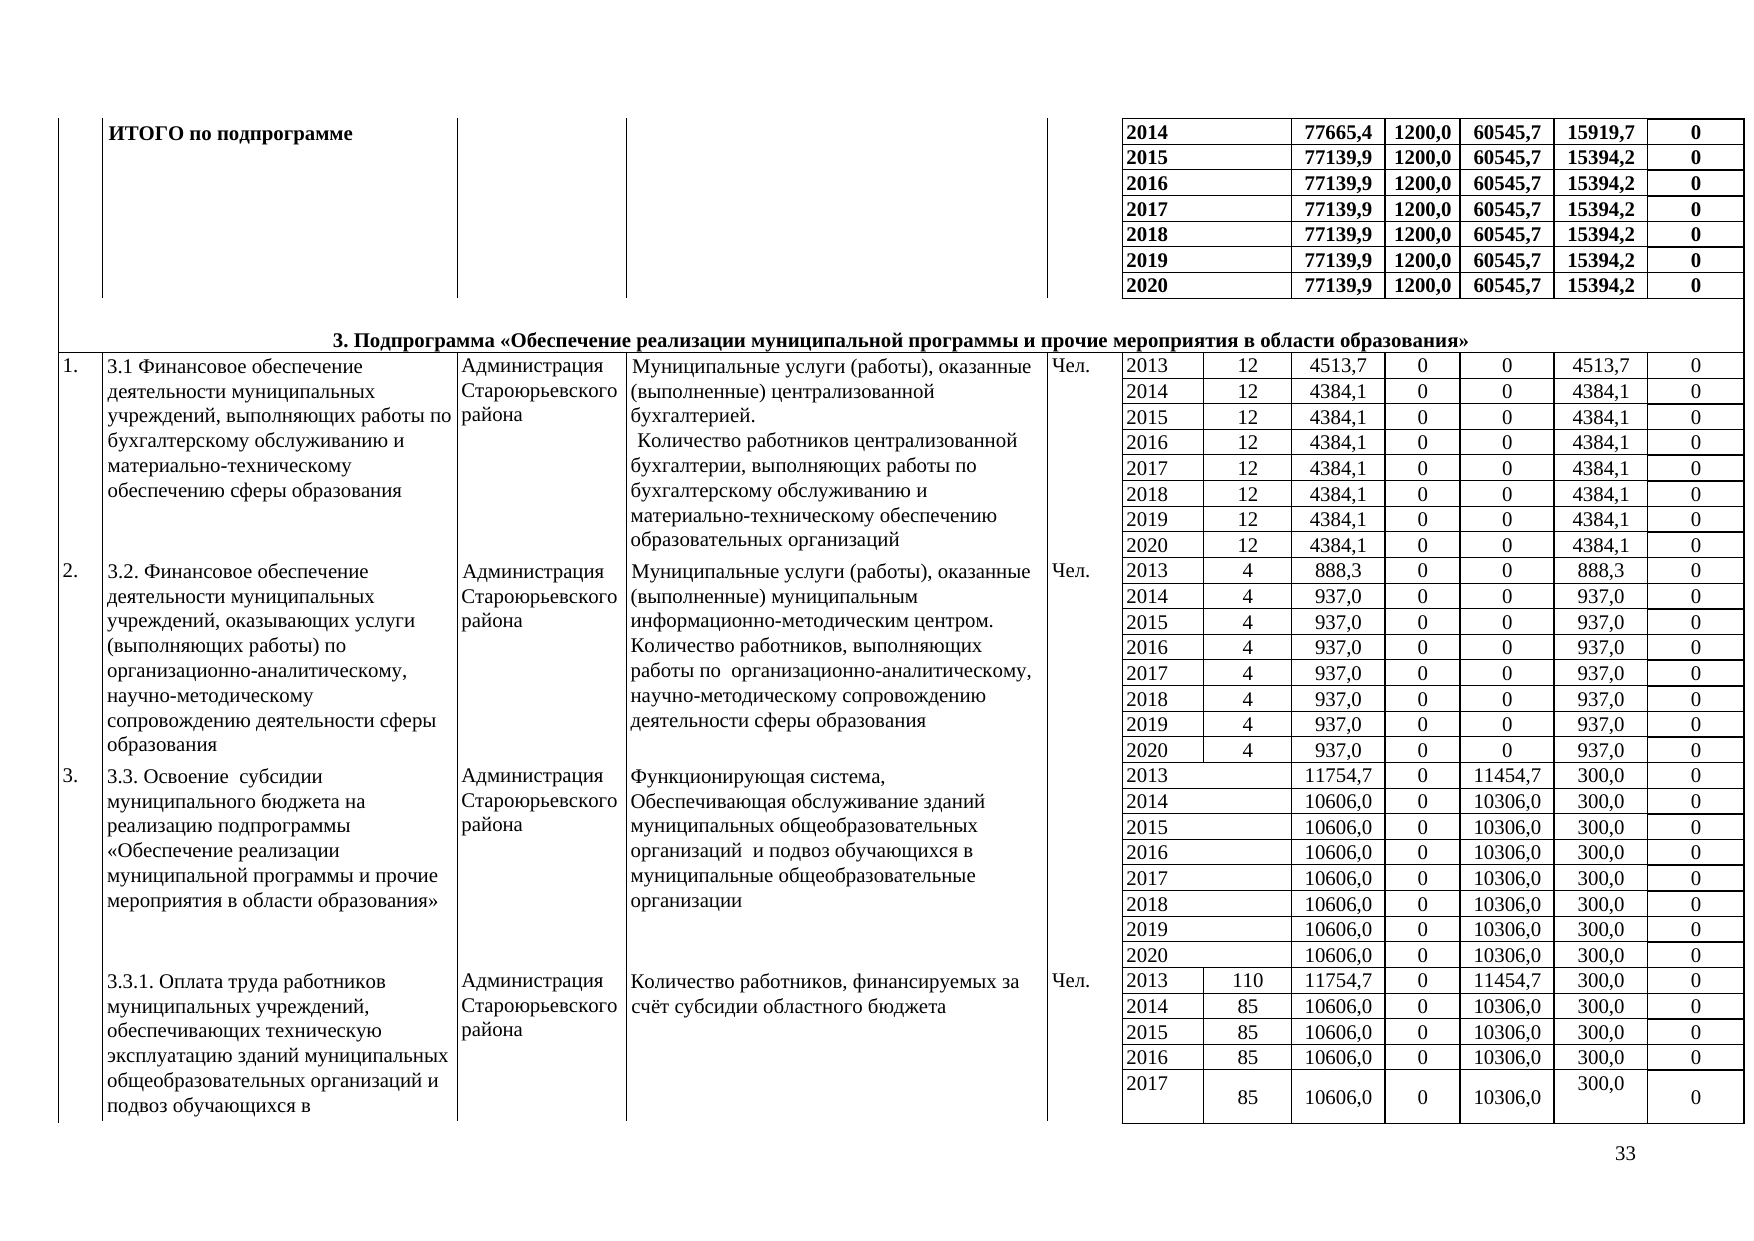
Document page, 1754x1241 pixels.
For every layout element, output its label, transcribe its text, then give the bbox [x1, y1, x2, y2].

table_cell 937,0 [1555, 635, 1647, 659]
table_cell 2019 [1123, 712, 1203, 736]
table_cell 4 [1204, 660, 1291, 685]
table_cell Муниципальные услуги (работы), оказанные (выполненные) муниципальным информационно-методическим центром. Количество работников, выполняющих работы по организационно-аналитическому, научно-методическому сопровождению деятельности сферы образования [627, 557, 1047, 762]
table_cell 0 [1461, 737, 1553, 762]
table_cell [1048, 118, 1122, 297]
table_cell 2018 [1123, 891, 1291, 916]
table_cell 0 [1648, 533, 1743, 557]
table_cell 2015 [1123, 145, 1291, 169]
table_cell 2016 [1123, 635, 1203, 659]
table_cell 4384,1 [1555, 532, 1647, 557]
table_cell 10306,0 [1461, 865, 1553, 890]
table_cell 10306,0 [1461, 840, 1553, 864]
table_cell 77139,9 [1292, 247, 1384, 272]
table_cell 2020 [1123, 737, 1203, 762]
table_cell 12 [1204, 430, 1291, 454]
table_cell [59, 118, 102, 297]
table_cell 937,0 [1292, 686, 1384, 711]
table_cell 937,0 [1292, 712, 1384, 736]
table_cell 937,0 [1292, 609, 1384, 634]
table_cell 0 [1648, 273, 1743, 297]
table_cell 0 [1386, 968, 1459, 992]
table_cell 0 [1648, 171, 1743, 195]
table_cell 4 [1204, 712, 1291, 736]
table_cell 3.2. Финансовое обеспечение деятельности муниципальных учреждений, оказывающих услуги (выполняющих работы) по организационно-аналитическому, научно-методическому сопровождению деятельности сферы образования [103, 557, 457, 762]
table_cell 2016 [1123, 430, 1203, 454]
table_cell 15394,2 [1555, 170, 1647, 195]
table_cell 0 [1386, 789, 1459, 813]
table_cell 0 [1648, 610, 1743, 634]
table_cell 300,0 [1555, 1045, 1647, 1069]
table_cell 0 [1648, 968, 1743, 992]
table_cell 0 [1461, 379, 1553, 403]
table_cell 2013 [1123, 763, 1291, 787]
table_cell 60545,7 [1461, 222, 1553, 246]
table_cell 0 [1386, 865, 1459, 890]
table_cell 300,0 [1555, 840, 1647, 864]
table_cell 4384,1 [1292, 481, 1384, 506]
table_cell [627, 118, 1047, 297]
table_cell 0 [1386, 840, 1459, 864]
table_cell 2018 [1123, 686, 1203, 711]
table_cell 0 [1386, 660, 1459, 685]
table_cell 0 [1648, 661, 1743, 685]
table_cell 937,0 [1555, 584, 1647, 608]
table_cell 2014 [1123, 119, 1291, 144]
table_cell 0 [1461, 686, 1553, 711]
table_cell 85 [1204, 1070, 1291, 1122]
table_cell 0 [1648, 763, 1743, 787]
table_cell 10606,0 [1292, 1045, 1384, 1069]
table_cell 2014 [1123, 789, 1291, 813]
table_cell 0 [1461, 660, 1553, 685]
table_cell 0 [1386, 609, 1459, 634]
table_cell [59, 967, 103, 1122]
table_cell 2018 [1123, 481, 1203, 506]
table_cell 300,0 [1555, 865, 1647, 890]
table_cell 888,3 [1555, 558, 1647, 582]
table_cell 4 [1204, 558, 1291, 582]
table_cell 0 [1386, 1019, 1459, 1044]
table_cell 0 [1648, 815, 1743, 839]
table_cell 10306,0 [1461, 814, 1553, 839]
table_cell 10606,0 [1292, 789, 1384, 813]
table_cell 3.3. Освоение субсидии муниципального бюджета на реализацию подпрограммы «Обеспечение реализации муниципальной программы и прочие мероприятия в области образования» [103, 762, 457, 967]
table_cell 60545,7 [1461, 196, 1553, 221]
table_cell 937,0 [1555, 609, 1647, 634]
table_cell 0 [1648, 892, 1743, 916]
table_cell 4 [1204, 584, 1291, 608]
table_cell 0 [1461, 609, 1553, 634]
table_cell 10606,0 [1292, 840, 1384, 864]
table_cell 0 [1386, 635, 1459, 659]
table_cell 0 [1461, 455, 1553, 480]
table_cell 2017 [1123, 455, 1203, 480]
table_cell 2019 [1123, 507, 1203, 531]
table_cell 10606,0 [1292, 994, 1384, 1018]
table_cell 15394,2 [1555, 273, 1647, 297]
table_cell 300,0 [1555, 968, 1647, 992]
table_cell 0 [1461, 507, 1553, 531]
table_cell 0 [1386, 481, 1459, 506]
table_cell 12 [1204, 379, 1291, 403]
table_cell 2019 [1123, 247, 1291, 272]
table_cell 0 [1386, 737, 1459, 762]
table_cell Администрация Староюрьевского района [458, 762, 626, 967]
table_cell Администрация Староюрьевского района [457, 967, 626, 1122]
table_cell 0 [1648, 197, 1743, 221]
table_cell 3.3.1. Оплата труда работников муниципальных учреждений, обеспечивающих техническую эксплуатацию зданий муниципальных общеобразовательных организаций и подвоз обучающихся в [103, 967, 457, 1122]
table_cell 60545,7 [1461, 119, 1553, 144]
table_cell 2014 [1123, 584, 1203, 608]
table_cell 4384,1 [1555, 430, 1647, 454]
table_cell 0 [1648, 248, 1743, 272]
table_cell 0 [1461, 635, 1553, 659]
table_cell 4384,1 [1292, 430, 1384, 454]
table_cell 0 [1648, 558, 1743, 582]
table_cell 0 [1648, 120, 1743, 144]
table_cell 937,0 [1555, 737, 1647, 762]
table_cell 937,0 [1292, 660, 1384, 685]
table_cell 300,0 [1555, 763, 1647, 787]
table_cell 77139,9 [1292, 196, 1384, 221]
table_cell 0 [1386, 1045, 1459, 1069]
table_cell 4384,1 [1292, 532, 1384, 557]
table_cell 0 [1648, 507, 1743, 531]
table_cell 2015 [1123, 814, 1291, 839]
table_cell 12 [1204, 404, 1291, 429]
table_cell 0 [1386, 404, 1459, 429]
table_cell [1048, 762, 1122, 967]
table_cell 15919,7 [1555, 119, 1647, 144]
table_cell 0 [1386, 379, 1459, 403]
table_cell 2013 [1123, 558, 1203, 582]
table_cell 0 [1461, 404, 1553, 429]
table_cell 0 [1648, 1071, 1743, 1122]
table_cell 300,0 [1555, 789, 1647, 813]
table_cell 10306,0 [1461, 891, 1553, 916]
table_cell 2017 [1123, 1070, 1203, 1122]
table_cell 2017 [1123, 865, 1291, 890]
table_cell 2013 [1123, 968, 1203, 992]
table_cell 2016 [1123, 1045, 1203, 1069]
table_cell 4384,1 [1292, 507, 1384, 531]
table_cell 888,3 [1292, 558, 1384, 582]
table_cell 85 [1204, 994, 1291, 1018]
table_cell 0 [1648, 635, 1743, 659]
table_cell 15394,2 [1555, 222, 1647, 246]
table_cell 300,0 [1555, 917, 1647, 941]
table_cell 77139,9 [1292, 222, 1384, 246]
table_cell 12 [1204, 481, 1291, 506]
table_cell 300,0 [1555, 1019, 1647, 1044]
table_cell 0 [1648, 405, 1743, 429]
table_cell 0 [1386, 584, 1459, 608]
table_cell 60545,7 [1461, 145, 1553, 169]
table_cell 0 [1386, 891, 1459, 916]
table_cell 60545,7 [1461, 273, 1553, 297]
table_cell 11454,7 [1461, 968, 1553, 992]
table_cell Количество работников, финансируемых за счёт субсидии областного бюджета [626, 967, 1048, 1122]
table_cell 4384,1 [1555, 379, 1647, 403]
table_cell 0 [1386, 917, 1459, 941]
table_cell 0 [1648, 379, 1743, 403]
table_cell 300,0 [1555, 994, 1647, 1018]
table_cell ИТОГО по подпрограмме [103, 118, 457, 297]
table_cell 2. [59, 557, 102, 762]
table_cell 10306,0 [1461, 917, 1553, 941]
table_cell 4 [1204, 737, 1291, 762]
table_cell 3. [59, 762, 102, 967]
table_cell 0 [1386, 712, 1459, 736]
table_cell 937,0 [1292, 737, 1384, 762]
table_cell 2018 [1123, 222, 1291, 246]
table_cell 937,0 [1292, 635, 1384, 659]
table_cell 1200,0 [1386, 145, 1459, 169]
table_cell 0 [1386, 430, 1459, 454]
table_cell 4384,1 [1292, 404, 1384, 429]
table_cell 1. [59, 353, 102, 557]
table_cell 3. Подпрограмма «Обеспечение реализации муниципальной программы и прочие мероприятия в области образования» [59, 298, 1743, 352]
table_cell 4384,1 [1292, 455, 1384, 480]
table_cell 937,0 [1555, 712, 1647, 736]
table_cell 0 [1386, 532, 1459, 557]
table_cell 0 [1386, 1070, 1459, 1122]
table_cell 0 [1648, 430, 1743, 454]
table_cell 0 [1461, 584, 1553, 608]
table_cell 2017 [1123, 660, 1203, 685]
table_cell 0 [1648, 866, 1743, 890]
table_cell 0 [1386, 455, 1459, 480]
table_cell 12 [1204, 507, 1291, 531]
table_cell 2016 [1123, 840, 1291, 864]
table_cell Функционирующая система, Обеспечивающая обслуживание зданий муниципальных общеобразовательных организаций и подвоз обучающихся в муниципальные общеобразовательные организации [627, 762, 1047, 967]
table_cell 2020 [1123, 532, 1203, 557]
table_cell 4384,1 [1555, 481, 1647, 506]
table_cell 15394,2 [1555, 145, 1647, 169]
table_cell 0 [1648, 222, 1743, 246]
table_cell 4 [1204, 686, 1291, 711]
table_cell 0 [1648, 482, 1743, 506]
table_cell 0 [1386, 994, 1459, 1018]
table_cell 0 [1461, 430, 1553, 454]
table_cell 0 [1648, 1020, 1743, 1044]
table_cell 0 [1461, 353, 1553, 377]
table_cell 0 [1648, 738, 1743, 762]
table_cell 110 [1204, 968, 1291, 992]
table_cell 10306,0 [1461, 789, 1553, 813]
table_cell [458, 118, 626, 297]
table_cell 10606,0 [1292, 814, 1384, 839]
table_cell 15394,2 [1555, 196, 1647, 221]
table_cell 4384,1 [1555, 455, 1647, 480]
table_cell 2015 [1123, 609, 1203, 634]
table_cell 0 [1648, 917, 1743, 941]
table_cell 0 [1386, 814, 1459, 839]
table_cell 0 [1461, 558, 1553, 582]
table_cell 4513,7 [1292, 353, 1384, 377]
table_cell 10606,0 [1292, 917, 1384, 941]
table_cell 10306,0 [1461, 1070, 1553, 1122]
table_cell 4 [1204, 609, 1291, 634]
table_cell 0 [1386, 763, 1459, 787]
table_cell 10306,0 [1461, 994, 1553, 1018]
table_cell 0 [1386, 558, 1459, 582]
table_cell 1200,0 [1386, 222, 1459, 246]
table_cell 10606,0 [1292, 942, 1384, 967]
table_cell 2014 [1123, 994, 1203, 1018]
table_cell 12 [1204, 455, 1291, 480]
table_cell 0 [1386, 507, 1459, 531]
table_cell 10606,0 [1292, 1019, 1384, 1044]
table_cell 0 [1648, 456, 1743, 480]
table_cell Администрация Староюрьевского района [458, 353, 626, 557]
table_cell 4384,1 [1292, 379, 1384, 403]
table_cell 4513,7 [1555, 353, 1647, 377]
table_cell 0 [1648, 687, 1743, 711]
table_cell 0 [1648, 712, 1743, 736]
table_cell 12 [1204, 532, 1291, 557]
table_cell 3.1 Финансовое обеспечение деятельности муниципальных учреждений, выполняющих работы по бухгалтерскому обслуживанию и материально-техническому обеспечению сферы образования [103, 353, 457, 557]
table_cell 77665,4 [1292, 119, 1384, 144]
table_cell 10306,0 [1461, 942, 1553, 967]
table_cell 11754,7 [1292, 763, 1384, 787]
table_cell 10306,0 [1461, 1045, 1553, 1069]
table_cell Администрация Староюрьевского района [458, 557, 626, 762]
table_cell 2015 [1123, 1019, 1203, 1044]
table_cell 300,0 [1555, 1070, 1647, 1122]
table_cell 2020 [1123, 942, 1291, 967]
table_cell 0 [1648, 943, 1743, 967]
table_cell 10306,0 [1461, 1019, 1553, 1044]
table_cell 4384,1 [1555, 507, 1647, 531]
table_cell 937,0 [1292, 584, 1384, 608]
table_cell Чел. [1048, 967, 1122, 1122]
table_cell 10606,0 [1292, 1070, 1384, 1122]
table_cell 300,0 [1555, 942, 1647, 967]
table_cell 0 [1648, 353, 1743, 377]
table_cell 85 [1204, 1019, 1291, 1044]
table_cell 10606,0 [1292, 891, 1384, 916]
table_cell 10606,0 [1292, 865, 1384, 890]
table_cell 60545,7 [1461, 247, 1553, 272]
table_cell 2017 [1123, 196, 1291, 221]
table_cell 0 [1386, 353, 1459, 377]
table_cell 11454,7 [1461, 763, 1553, 787]
table_cell 0 [1386, 686, 1459, 711]
table_cell 300,0 [1555, 814, 1647, 839]
table_cell 0 [1386, 942, 1459, 967]
table_cell 2014 [1123, 379, 1203, 403]
table_cell 937,0 [1555, 686, 1647, 711]
table_cell 1200,0 [1386, 196, 1459, 221]
table_cell 0 [1461, 712, 1553, 736]
table_cell 2013 [1123, 353, 1203, 377]
table_cell 2016 [1123, 170, 1291, 195]
table_cell Муниципальные услуги (работы), оказанные (выполненные) централизованной бухгалтерией. Количество работников централизованной бухгалтерии, выполняющих работы по бухгалтерскому обслуживанию и материально-техническому обеспечению образовательных организаций [627, 353, 1047, 557]
table_cell 77139,9 [1292, 170, 1384, 195]
table_cell 0 [1461, 481, 1553, 506]
table_cell Чел. [1048, 557, 1122, 762]
table_cell 0 [1648, 584, 1743, 608]
table_cell 15394,2 [1555, 247, 1647, 272]
table_cell 2019 [1123, 917, 1291, 941]
table_cell 4384,1 [1555, 404, 1647, 429]
table_cell 4 [1204, 635, 1291, 659]
table_cell 2015 [1123, 404, 1203, 429]
table_cell 0 [1461, 532, 1553, 557]
table_cell 77139,9 [1292, 273, 1384, 297]
table_cell 0 [1648, 145, 1743, 169]
table_cell 2020 [1123, 273, 1291, 297]
table_cell 85 [1204, 1045, 1291, 1069]
table_cell 1200,0 [1386, 170, 1459, 195]
table_cell 300,0 [1555, 891, 1647, 916]
table_cell 0 [1648, 1045, 1743, 1069]
table_cell Чел. [1048, 353, 1122, 557]
table_cell 0 [1648, 840, 1743, 864]
table_cell 0 [1648, 994, 1743, 1018]
table_cell 12 [1204, 353, 1291, 377]
table_cell 60545,7 [1461, 170, 1553, 195]
table_cell 1200,0 [1386, 273, 1459, 297]
table_cell 77139,9 [1292, 145, 1384, 169]
table_cell 1200,0 [1386, 119, 1459, 144]
table_cell 11754,7 [1292, 968, 1384, 992]
table_cell 1200,0 [1386, 247, 1459, 272]
table_cell 937,0 [1555, 660, 1647, 685]
table_cell 0 [1648, 789, 1743, 813]
